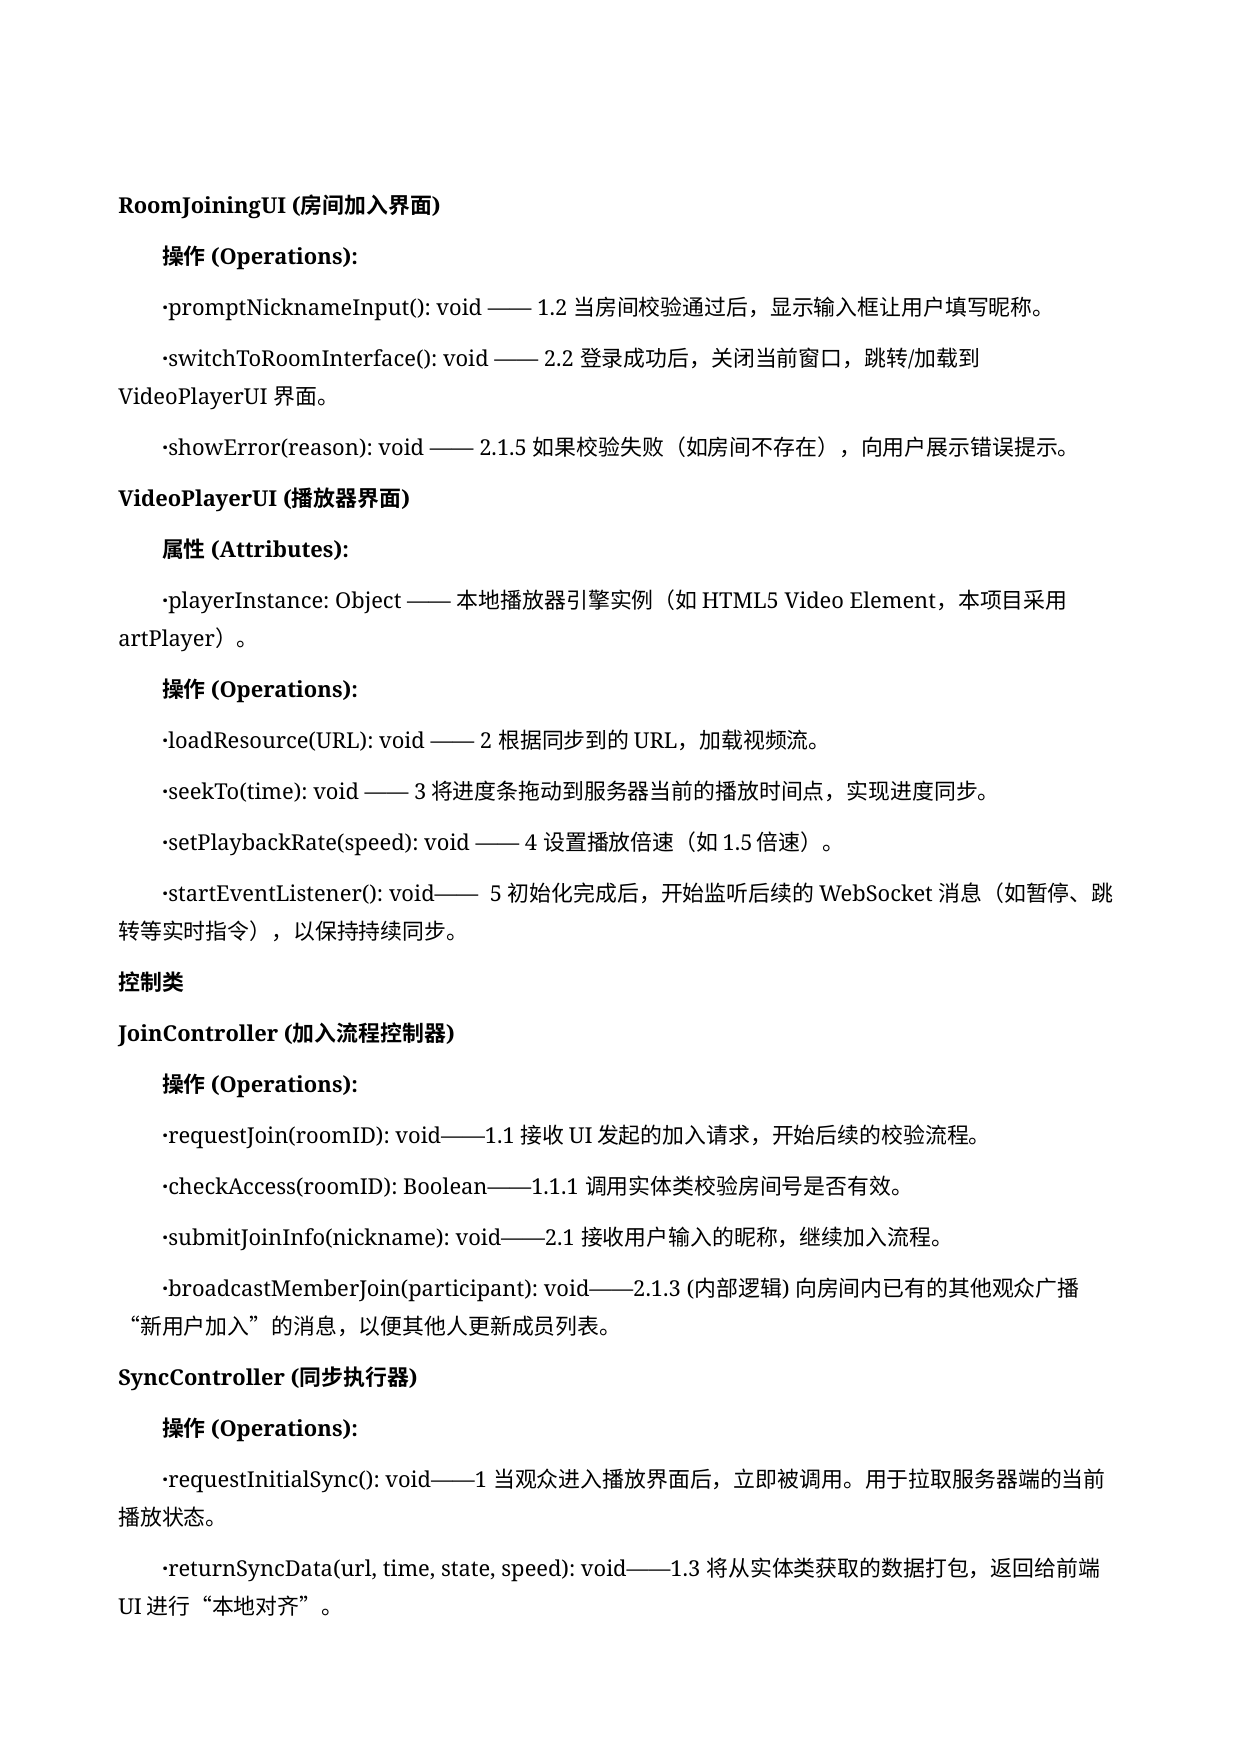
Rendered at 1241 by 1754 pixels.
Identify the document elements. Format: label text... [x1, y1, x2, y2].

text ·requestJoin(roomID): void——1.1 接收UI发起的加入请求，开始后续的校验流程。 [118, 1118, 1122, 1150]
text 属性 (Attributes): [118, 532, 1122, 564]
text VideoPlayerUI (播放器界面) [118, 481, 1122, 513]
text ·setPlaybackRate(speed): void —— 4 设置播放倍速（如1.5倍速）。 [118, 825, 1122, 857]
text 操作 (Operations): [118, 672, 1122, 704]
text ·submitJoinInfo(nickname): void——2.1 接收用户输入的昵称，继续加入流程。 [118, 1220, 1122, 1252]
text ·checkAccess(roomID): Boolean——1.1.1 调用实体类校验房间号是否有效。 [118, 1169, 1122, 1201]
text ·promptNicknameInput(): void —— 1.2 当房间校验通过后，显示输入框让用户填写昵称。 [118, 290, 1122, 321]
text JoinController (加入流程控制器) [118, 1016, 1122, 1048]
text ·returnSyncData(url, time, state, speed): void——1.3 将从实体类获取的数据打包，返回给前端UI进行“本地对齐”。 [118, 1551, 1122, 1621]
text 操作 (Operations): [118, 1411, 1122, 1443]
text ·playerInstance: Object —— 本地播放器引擎实例（如HTML5 Video Element，本项目采用artPlayer）。 [118, 583, 1122, 653]
text SyncController (同步执行器) [118, 1360, 1122, 1392]
text ·broadcastMemberJoin(participant): void——2.1.3 (内部逻辑) 向房间内已有的其他观众广播“新用户加入”的消息，以便其他人更新成员列表。 [118, 1271, 1122, 1341]
text ·seekTo(time): void —— 3将进度条拖动到服务器当前的播放时间点，实现进度同步。 [118, 774, 1122, 806]
text 操作 (Operations): [118, 1067, 1122, 1099]
text ·requestInitialSync(): void——1 当观众进入播放界面后，立即被调用。用于拉取服务器端的当前播放状态。 [118, 1462, 1122, 1532]
text 控制类 [118, 965, 1122, 997]
text ·switchToRoomInterface(): void —— 2.2 登录成功后，关闭当前窗口，跳转/加载到 VideoPlayerUI 界面。 [118, 341, 1122, 411]
text ·startEventListener(): void—— 5 初始化完成后，开始监听后续的 WebSocket 消息（如暂停、跳转等实时指令），以保持持续同步。 [118, 876, 1122, 946]
text RoomJoiningUI (房间加入界面) [118, 188, 1122, 219]
text ·showError(reason): void —— 2.1.5 如果校验失败（如房间不存在），向用户展示错误提示。 [118, 430, 1122, 462]
text ·loadResource(URL): void —— 2 根据同步到的URL，加载视频流。 [118, 723, 1122, 755]
text 操作 (Operations): [118, 239, 1122, 270]
